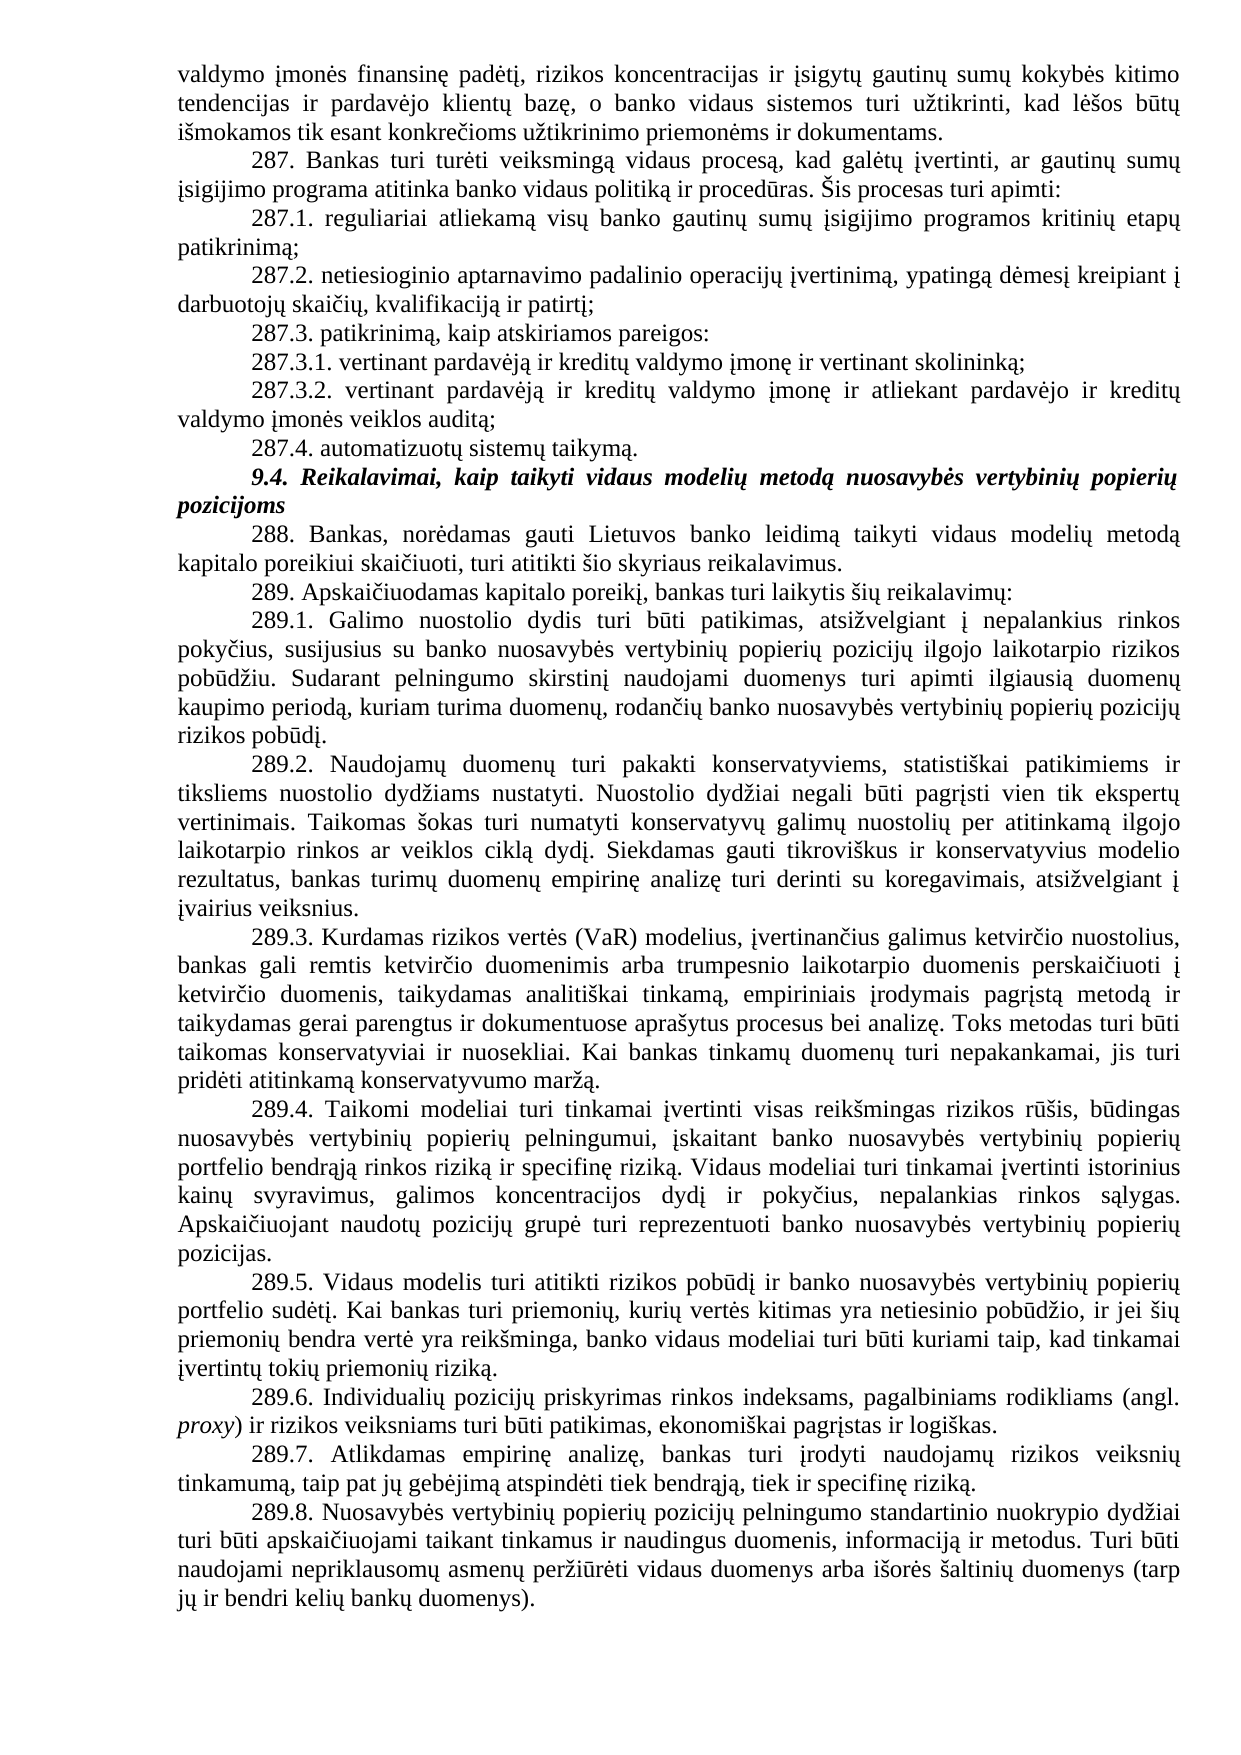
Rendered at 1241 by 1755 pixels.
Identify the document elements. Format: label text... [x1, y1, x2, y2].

text 289.3. Kurdamas rizikos vertės (VaR) modelius, įvertinančius galimus ketvirčio nuostolius, bankas gali remtis ketvirčio duomenimis arba trumpesnio laikotarpio duomenis perskaičiuoti į ketvirčio duomenis, taikydamas analitiškai tinkamą, empiriniais įrodymais pagrįstą metodą ir taikydamas gerai parengtus ir dokumentuose aprašytus procesus bei analizę. Toks metodas turi būti taikomas konservatyviai ir nuosekliai. Kai bankas tinkamų duomenų turi nepakankamai, jis turi pridėti atitinkamą konservatyvumo maržą. [177, 922, 1181, 1094]
text 287. Bankas turi turėti veiksmingą vidaus procesą, kad galėtų įvertinti, ar gautinų sumų įsigijimo programa atitinka banko vidaus politiką ir procedūras. Šis procesas turi apimti: [177, 145, 1181, 203]
text 289.2. Naudojamų duomenų turi pakakti konservatyviems, statistiškai patikimiems ir tiksliems nuostolio dydžiams nustatyti. Nuostolio dydžiai negali būti pagrįsti vien tik ekspertų vertinimais. Taikomas šokas turi numatyti konservatyvų galimų nuostolių per atitinkamą ilgojo laikotarpio rinkos ar veiklos ciklą dydį. Siekdamas gauti tikroviškus ir konservatyvius modelio rezultatus, bankas turimų duomenų empirinę analizę turi derinti su koregavimais, atsižvelgiant į įvairius veiksnius. [177, 749, 1181, 922]
text valdymo įmonės finansinę padėtį, rizikos koncentracijas ir įsigytų gautinų sumų kokybės kitimo tendencijas ir pardavėjo klientų bazę, o banko vidaus sistemos turi užtikrinti, kad lėšos būtų išmokamos tik esant konkrečioms užtikrinimo priemonėms ir dokumentams. [177, 59, 1181, 145]
text 289.5. Vidaus modelis turi atitikti rizikos pobūdį ir banko nuosavybės vertybinių popierių portfelio sudėtį. Kai bankas turi priemonių, kurių vertės kitimas yra netiesinio pobūdžio, ir jei šių priemonių bendra vertė yra reikšminga, banko vidaus modeliai turi būti kuriami taip, kad tinkamai įvertintų tokių priemonių riziką. [177, 1267, 1181, 1382]
text 289.8. Nuosavybės vertybinių popierių pozicijų pelningumo standartinio nuokrypio dydžiai turi būti apskaičiuojami taikant tinkamus ir naudingus duomenis, informaciją ir metodus. Turi būti naudojami nepriklausomų asmenų peržiūrėti vidaus duomenys arba išorės šaltinių duomenys (tarp jų ir bendri kelių bankų duomenys). [177, 1497, 1181, 1612]
text 287.2. netiesioginio aptarnavimo padalinio operacijų įvertinimą, ypatingą dėmesį kreipiant į darbuotojų skaičių, kvalifikaciją ir patirtį; [177, 260, 1181, 318]
text 289.7. Atlikdamas empirinę analizę, bankas turi įrodyti naudojamų rizikos veiksnių tinkamumą, taip pat jų gebėjimą atspindėti tiek bendrąją, tiek ir specifinę riziką. [177, 1439, 1181, 1497]
text 287.1. reguliariai atliekamą visų banko gautinų sumų įsigijimo programos kritinių etapų patikrinimą; [177, 203, 1181, 260]
text 287.3.2. vertinant pardavėją ir kreditų valdymo įmonę ir atliekant pardavėjo ir kreditų valdymo įmonės veiklos auditą; [177, 375, 1181, 433]
text 289.4. Taikomi modeliai turi tinkamai įvertinti visas reikšmingas rizikos rūšis, būdingas nuosavybės vertybinių popierių pelningumui, įskaitant banko nuosavybės vertybinių popierių portfelio bendrąją rinkos riziką ir specifinę riziką. Vidaus modeliai turi tinkamai įvertinti istorinius kainų svyravimus, galimos koncentracijos dydį ir pokyčius, nepalankias rinkos sąlygas. Apskaičiuojant naudotų pozicijų grupė turi reprezentuoti banko nuosavybės vertybinių popierių pozicijas. [177, 1094, 1181, 1267]
text 287.4. automatizuotų sistemų taikymą. [177, 433, 1181, 462]
text 288. Bankas, norėdamas gauti Lietuvos banko leidimą taikyti vidaus modelių metodą kapitalo poreikiui skaičiuoti, turi atitikti šio skyriaus reikalavimus. [177, 519, 1181, 577]
text 287.3. patikrinimą, kaip atskiriamos pareigos: [177, 318, 1181, 347]
text 289. Apskaičiuodamas kapitalo poreikį, bankas turi laikytis šių reikalavimų: [177, 577, 1181, 605]
text 289.1. Galimo nuostolio dydis turi būti patikimas, atsižvelgiant į nepalankius rinkos pokyčius, susijusius su banko nuosavybės vertybinių popierių pozicijų ilgojo laikotarpio rizikos pobūdžiu. Sudarant pelningumo skirstinį naudojami duomenys turi apimti ilgiausią duomenų kaupimo periodą, kuriam turima duomenų, rodančių banko nuosavybės vertybinių popierių pozicijų rizikos pobūdį. [177, 605, 1181, 749]
text 287.3.1. vertinant pardavėją ir kreditų valdymo įmonę ir vertinant skolininką; [177, 347, 1181, 375]
text 289.6. Individualių pozicijų priskyrimas rinkos indeksams, pagalbiniams rodikliams (angl. proxy) ir rizikos veiksniams turi būti patikimas, ekonomiškai pagrįstas ir logiškas. [177, 1382, 1181, 1439]
text 9.4. Reikalavimai, kaip taikyti vidaus modelių metodą nuosavybės vertybinių popierių pozicijoms [177, 462, 1181, 519]
